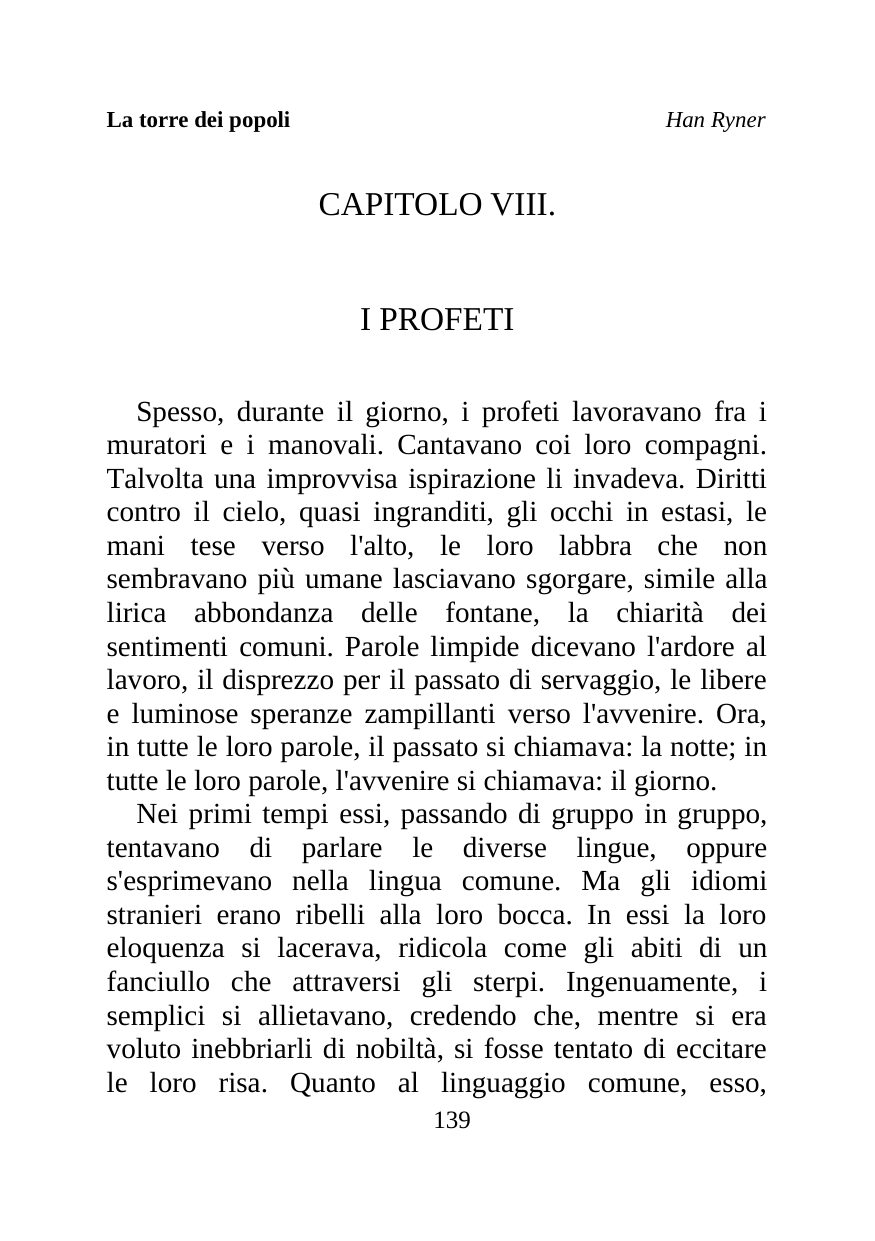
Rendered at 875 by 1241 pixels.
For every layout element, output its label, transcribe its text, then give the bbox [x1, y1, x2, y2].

text Spesso, durante il giorno, i profeti lavoravano fra i muratori e i manovali. Cantavano coi loro compagni. Talvolta una improvvisa ispirazione li invadeva. Diritti contro il cielo, quasi ingranditi, gli occhi in estasi, le mani tese verso l'alto, le loro labbra che non sembravano più umane lasciavano sgorgare, simile alla lirica abbondanza delle fontane, la chiarità dei sentimenti comuni. Parole limpide dicevano l'ardore al lavoro, il disprezzo per il passato di servaggio, le libere e luminose speranze zampillanti verso l'avvenire. Ora, in tutte le loro parole, il passato si chiamava: la notte; in tutte le loro parole, l'avvenire si chiamava: il giorno. [106, 394, 768, 796]
text Nei primi tempi essi, passando di gruppo in gruppo, tentavano di parlare le diverse lingue, oppure s'esprimevano nella lingua comune. Ma gli idiomi stranieri erano ribelli alla loro bocca. In essi la loro eloquenza si lacerava, ridicola come gli abiti di un fanciullo che attraversi gli sterpi. Ingenuamente, i semplici si allietavano, credendo che, mentre si era voluto inebbriarli di nobiltà, si fosse tentato di eccitare le loro risa. Quanto al linguaggio comune, esso, [106, 796, 768, 1098]
subtitle CAPITOLO VIII. I PROFETI [106, 184, 768, 337]
